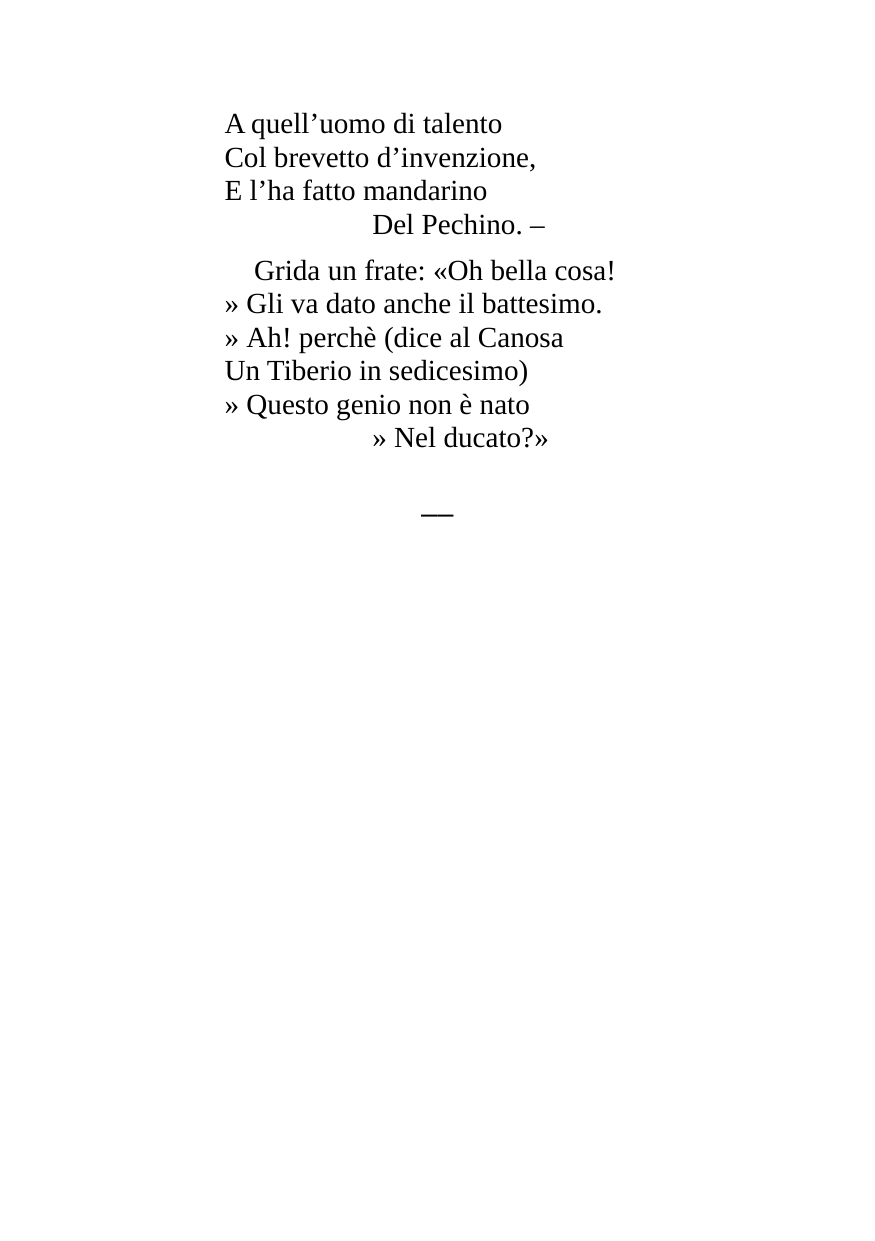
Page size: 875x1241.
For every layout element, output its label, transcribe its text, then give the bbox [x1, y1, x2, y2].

subtitle –– [106, 496, 768, 529]
text Grida un frate: «Oh bella cosa! » Gli va dato anche il battesimo. » Ah! perchè (dice al Canosa Un Tiberio in sedicesimo) » Questo genio non è nato » Nel ducato?» [224, 253, 768, 454]
text A quell’uomo di talento Col brevetto d’invenzione, E l’ha fatto mandarino Del Pechino. – [224, 106, 768, 240]
